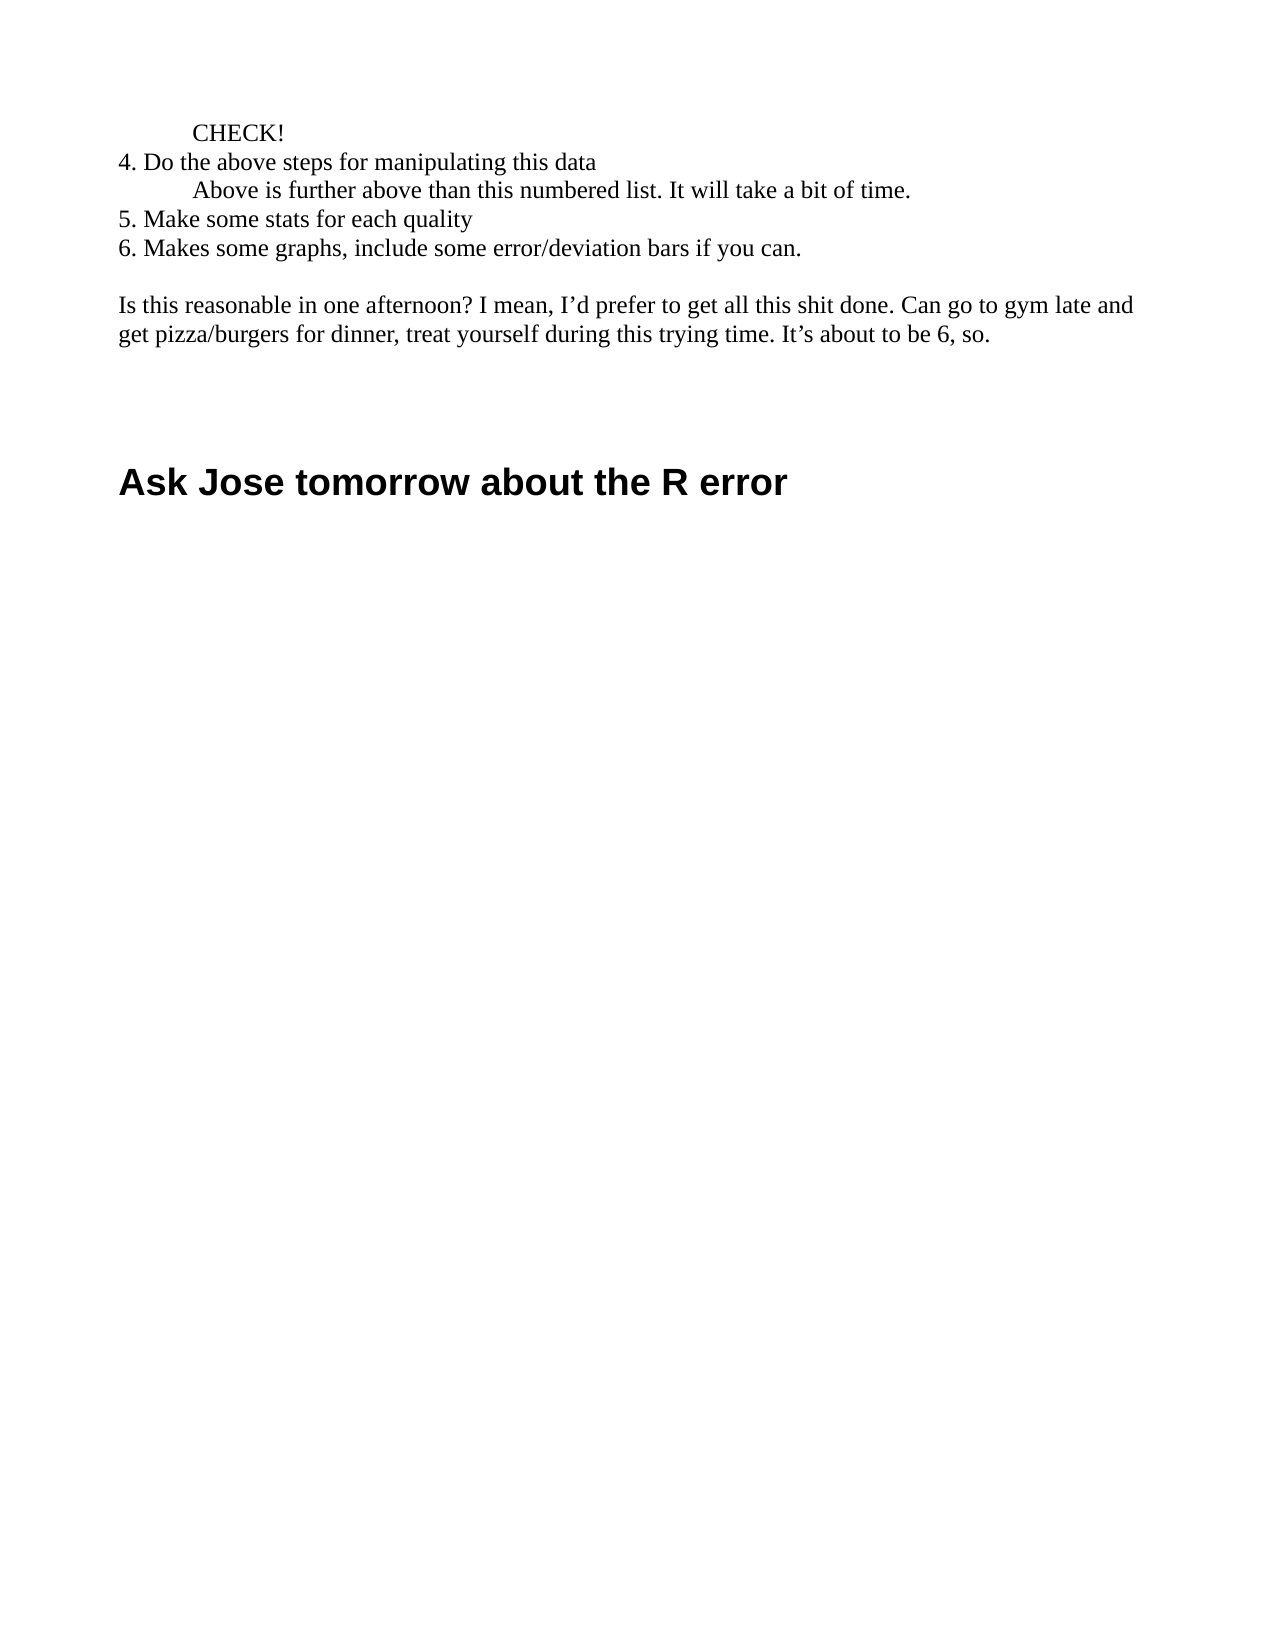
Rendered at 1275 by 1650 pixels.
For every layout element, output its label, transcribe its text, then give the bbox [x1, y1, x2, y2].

subtitle Ask Jose tomorrow about the R error [118, 459, 1157, 503]
text 4. Do the above steps for manipulating this data [118, 147, 1157, 176]
text Is this reasonable in one afternoon? I mean, I’d prefer to get all this shit done. Can go to gym late and get pizza/burgers for dinner, treat yourself during this trying time. It’s about to be 6, so. [118, 291, 1157, 348]
text Above is further above than this numbered list. It will take a bit of time. [118, 176, 1157, 204]
text CHECK! [118, 118, 1157, 147]
text 5. Make some stats for each quality [118, 204, 1157, 233]
text 6. Makes some graphs, include some error/deviation bars if you can. [118, 233, 1157, 262]
